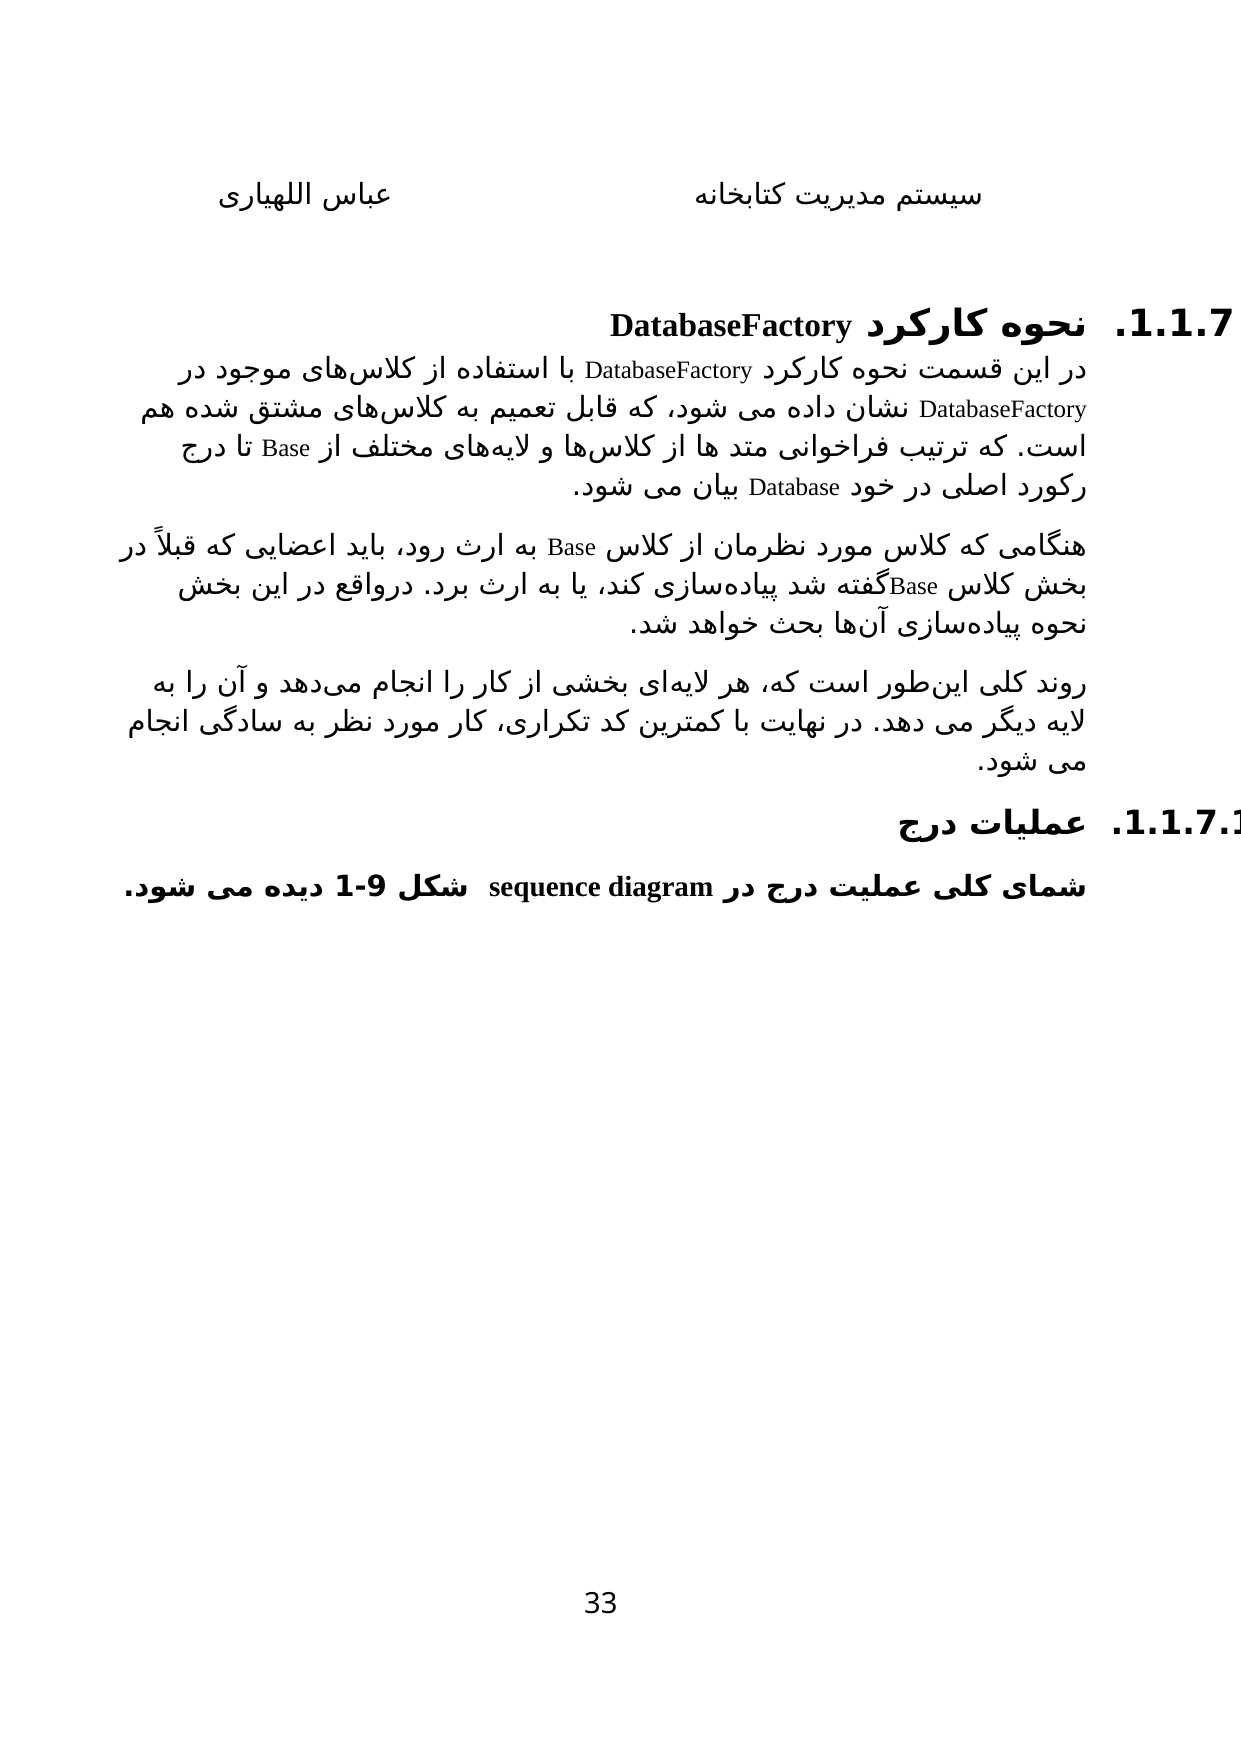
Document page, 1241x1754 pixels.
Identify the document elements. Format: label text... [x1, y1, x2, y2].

text هنگامی که کلاس مورد نظرمان از کلاس Base به ارث رود، باید اعضایی که قبلاً در بخش کلاس Baseگفته شد پیاده‌سازی کند، یا به ارث برد. در‌واقع در این بخش نحوه پیاده‌سازی آن‌ها بحث خواهد شد. [114, 528, 1087, 640]
text روند کلی این‌طور است که، هر لایه‌ای بخشی از کار را انجام می‌دهد و آن را به لایه دیگر می دهد. در نهایت با کمترین کد تکراری، کار مورد نظر به سادگی انجام می شود. [114, 666, 1087, 778]
subtitle عملیات درج [114, 803, 1087, 842]
text در این قسمت نحوه کارکرد DatabaseFactory با استفاده از کلاس‌های موجود در DatabaseFactory نشان داده می شود، که قابل تعمیم به کلاس‌های مشتق شده هم است. که ترتیب فراخوانی متد ها از کلاس‌ها و لایه‌های مختلف از Base تا درج رکورد اصلی در خود Database بیان می شود. [114, 351, 1087, 502]
subtitle نحوه کارکرد DatabaseFactory [114, 301, 1087, 345]
subtitle شمای کلی عملیت درج در sequence diagram شکل 1-9 دیده می شود. [114, 869, 1087, 903]
